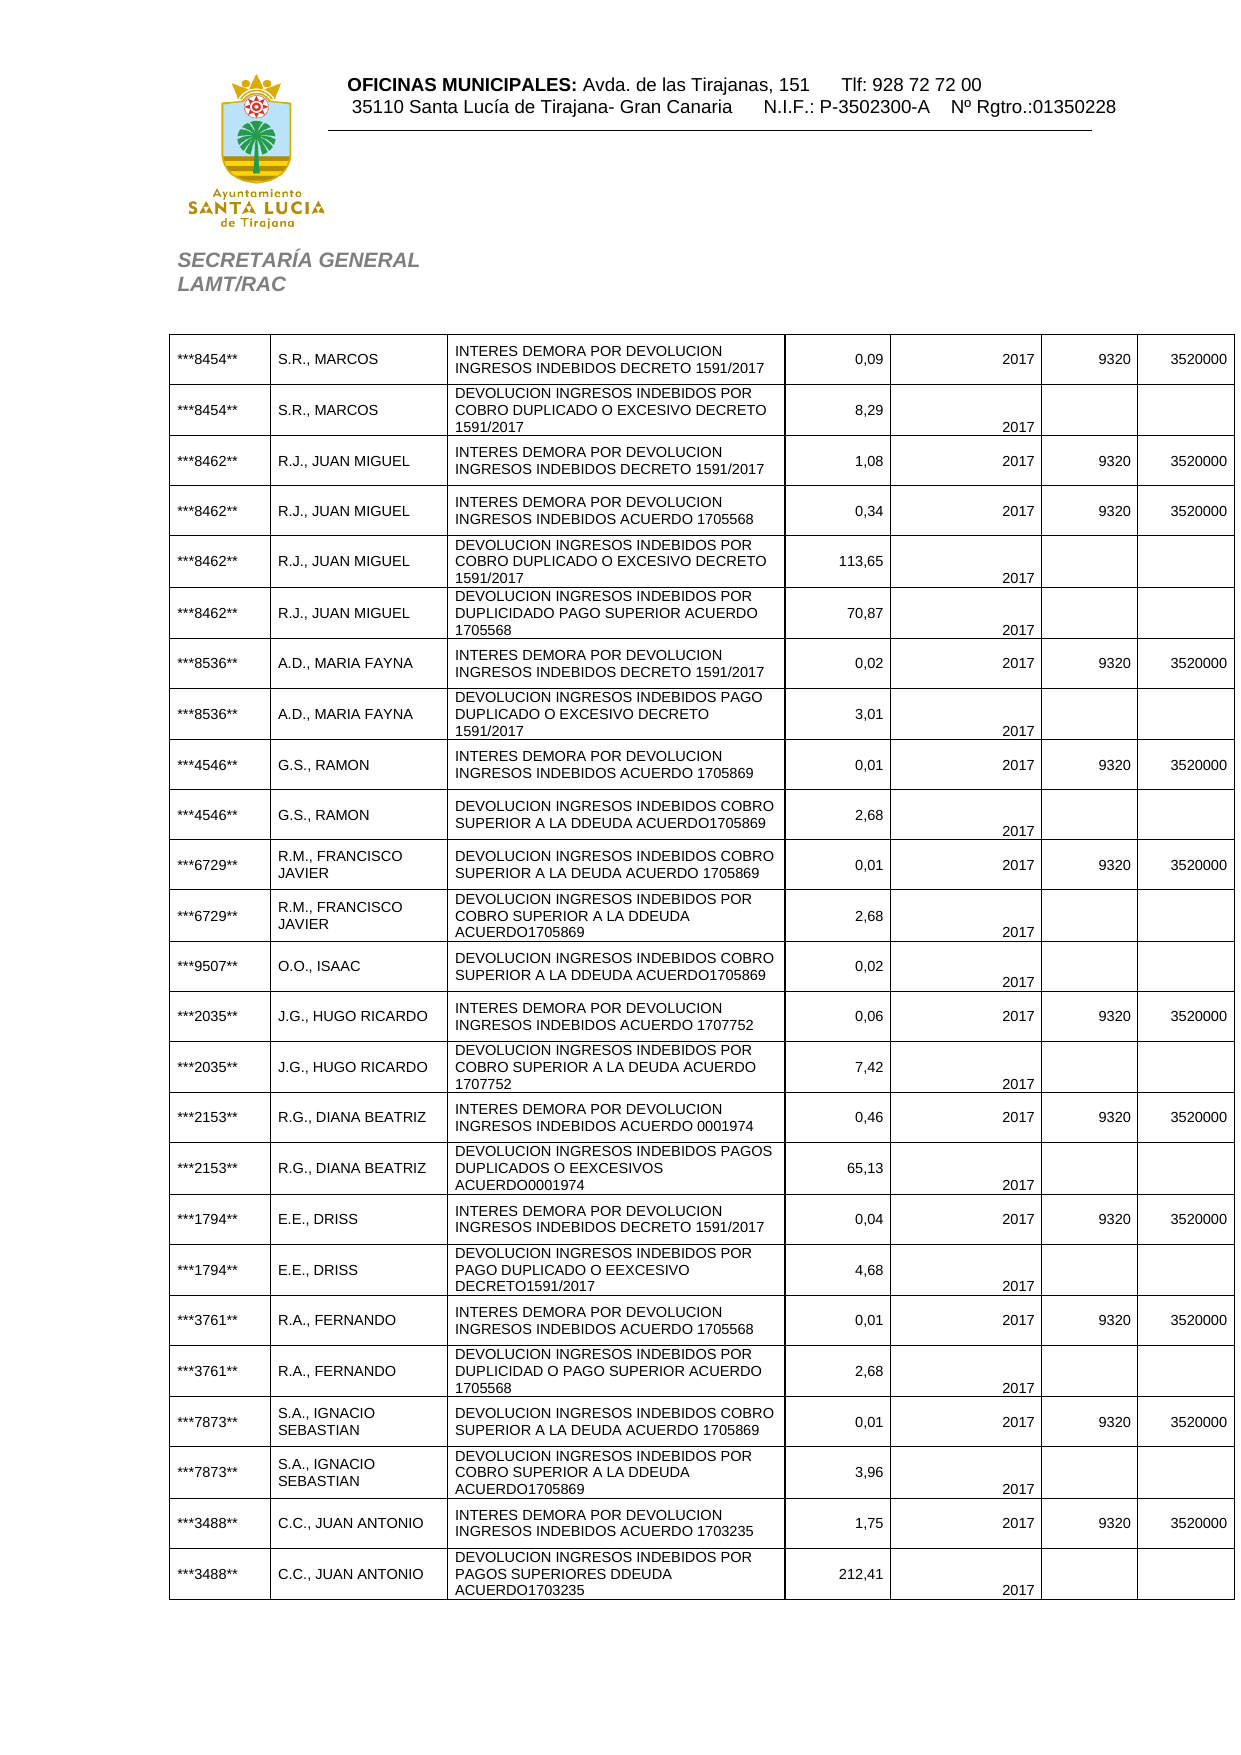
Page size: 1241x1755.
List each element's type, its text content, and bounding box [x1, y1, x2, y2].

table_cell 3520000 [1138, 1499, 1234, 1547]
table_cell [1138, 536, 1234, 587]
table_cell ***4546** [170, 790, 270, 839]
table_cell DEVOLUCION INGRESOS INDEBIDOS POR COBRO SUPERIOR A LA DDEUDA ACUERDO1705869 [448, 890, 784, 941]
table_cell 65,13 [786, 1143, 890, 1193]
table_cell ***2153** [170, 1143, 270, 1193]
table_cell DEVOLUCION INGRESOS INDEBIDOS COBRO SUPERIOR A LA DDEUDA ACUERDO1705869 [448, 790, 784, 839]
table_cell 0,04 [786, 1195, 890, 1243]
table_cell R.G., DIANA BEATRIZ [271, 1093, 447, 1142]
table_cell [1042, 588, 1137, 638]
table_cell 2017 [891, 689, 1041, 739]
table_cell ***6729** [170, 840, 270, 889]
table_cell 3520000 [1138, 436, 1234, 485]
table_cell ***2153** [170, 1093, 270, 1142]
table_cell ***3488** [170, 1499, 270, 1547]
table_cell 9320 [1042, 740, 1137, 789]
table_cell 2017 [891, 1195, 1041, 1243]
table_cell [1138, 1549, 1234, 1599]
table_cell 2017 [891, 1346, 1041, 1396]
table_cell ***2035** [170, 992, 270, 1041]
table_cell ***7873** [170, 1397, 270, 1446]
table_cell [1138, 1346, 1234, 1396]
table_cell 212,41 [786, 1549, 890, 1599]
table_cell E.E., DRISS [271, 1245, 447, 1295]
table_cell ***7873** [170, 1447, 270, 1497]
table_cell R.J., JUAN MIGUEL [271, 588, 447, 638]
table_cell DEVOLUCION INGRESOS INDEBIDOS COBRO SUPERIOR A LA DEUDA ACUERDO 1705869 [448, 840, 784, 889]
table_cell [1138, 942, 1234, 991]
table_cell 0,02 [786, 942, 890, 991]
table_cell [1138, 890, 1234, 941]
table_cell 9320 [1042, 1093, 1137, 1142]
table_cell 2017 [891, 335, 1041, 384]
table_cell J.G., HUGO RICARDO [271, 1042, 447, 1092]
table_cell E.E., DRISS [271, 1195, 447, 1243]
table_cell 0,09 [786, 335, 890, 384]
table_cell 0,01 [786, 1397, 890, 1446]
table_cell S.A., IGNACIO SEBASTIAN [271, 1447, 447, 1497]
table_cell INTERES DEMORA POR DEVOLUCION INGRESOS INDEBIDOS ACUERDO 1705568 [448, 1296, 784, 1345]
table_cell 2017 [891, 639, 1041, 688]
table_cell 2017 [891, 1143, 1041, 1193]
table_cell ***1794** [170, 1195, 270, 1243]
table_cell C.C., JUAN ANTONIO [271, 1499, 447, 1547]
table_cell 0,06 [786, 992, 890, 1041]
table_cell [1042, 689, 1137, 739]
table_cell 3520000 [1138, 1397, 1234, 1446]
table_cell [1042, 1447, 1137, 1497]
table_cell [1042, 1245, 1137, 1295]
table_cell S.R., MARCOS [271, 335, 447, 384]
table_cell 2017 [891, 1447, 1041, 1497]
table_cell 2017 [891, 385, 1041, 435]
table_cell 3520000 [1138, 486, 1234, 535]
table_cell INTERES DEMORA POR DEVOLUCION INGRESOS INDEBIDOS ACUERDO 1705568 [448, 486, 784, 535]
table_cell A.D., MARIA FAYNA [271, 689, 447, 739]
table_cell 2,68 [786, 1346, 890, 1396]
table_cell 2017 [891, 992, 1041, 1041]
table_cell [1042, 1143, 1137, 1193]
table_cell [1042, 1042, 1137, 1092]
table_cell ***8462** [170, 486, 270, 535]
table_cell 7,42 [786, 1042, 890, 1092]
table_cell 1,75 [786, 1499, 890, 1547]
table_cell 9320 [1042, 840, 1137, 889]
table_cell 2017 [891, 840, 1041, 889]
table_cell 0,01 [786, 1296, 890, 1345]
table_cell INTERES DEMORA POR DEVOLUCION INGRESOS INDEBIDOS DECRETO 1591/2017 [448, 335, 784, 384]
table_cell DEVOLUCION INGRESOS INDEBIDOS POR COBRO SUPERIOR A LA DDEUDA ACUERDO1705869 [448, 1447, 784, 1497]
table_cell DEVOLUCION INGRESOS INDEBIDOS POR PAGO DUPLICADO O EEXCESIVO DECRETO1591/2017 [448, 1245, 784, 1295]
table_cell ***8462** [170, 536, 270, 587]
table_cell 9320 [1042, 1195, 1137, 1243]
table_cell ***1794** [170, 1245, 270, 1295]
table_cell ***3488** [170, 1549, 270, 1599]
table_cell [1138, 588, 1234, 638]
table_cell S.A., IGNACIO SEBASTIAN [271, 1397, 447, 1446]
table_cell 3520000 [1138, 335, 1234, 384]
table_cell 9320 [1042, 436, 1137, 485]
table_cell DEVOLUCION INGRESOS INDEBIDOS POR COBRO DUPLICADO O EXCESIVO DECRETO 1591/2017 [448, 385, 784, 435]
table_cell DEVOLUCION INGRESOS INDEBIDOS PAGO DUPLICADO O EXCESIVO DECRETO 1591/2017 [448, 689, 784, 739]
table_cell ***8454** [170, 385, 270, 435]
table_cell 9320 [1042, 1397, 1137, 1446]
table_cell 9320 [1042, 992, 1137, 1041]
table_cell 2017 [891, 1296, 1041, 1345]
table_cell INTERES DEMORA POR DEVOLUCION INGRESOS INDEBIDOS ACUERDO 1707752 [448, 992, 784, 1041]
table_cell R.J., JUAN MIGUEL [271, 536, 447, 587]
table_cell ***9507** [170, 942, 270, 991]
table_cell 2017 [891, 1093, 1041, 1142]
table_cell ***3761** [170, 1296, 270, 1345]
table_cell 2017 [891, 740, 1041, 789]
table_cell DEVOLUCION INGRESOS INDEBIDOS POR DUPLICIDAD O PAGO SUPERIOR ACUERDO 1705568 [448, 1346, 784, 1396]
table_cell 2017 [891, 436, 1041, 485]
table_cell ***8536** [170, 639, 270, 688]
table_cell 3520000 [1138, 840, 1234, 889]
table_cell 2017 [891, 1549, 1041, 1599]
table_cell 2017 [891, 486, 1041, 535]
table_cell ***3761** [170, 1346, 270, 1396]
table_cell G.S., RAMON [271, 740, 447, 789]
table_cell S.R., MARCOS [271, 385, 447, 435]
table_cell DEVOLUCION INGRESOS INDEBIDOS POR COBRO SUPERIOR A LA DEUDA ACUERDO 1707752 [448, 1042, 784, 1092]
table_cell 3520000 [1138, 1296, 1234, 1345]
table_cell [1042, 942, 1137, 991]
table_cell [1138, 385, 1234, 435]
table_cell ***8536** [170, 689, 270, 739]
table_cell 2017 [891, 1499, 1041, 1547]
table_cell R.J., JUAN MIGUEL [271, 436, 447, 485]
table_cell ***8462** [170, 436, 270, 485]
table_cell 2017 [891, 942, 1041, 991]
table_cell 9320 [1042, 1499, 1137, 1547]
table_cell 3520000 [1138, 1093, 1234, 1142]
table_cell R.J., JUAN MIGUEL [271, 486, 447, 535]
table_cell [1042, 1549, 1137, 1599]
table_cell [1042, 1346, 1137, 1396]
table_cell DEVOLUCION INGRESOS INDEBIDOS POR PAGOS SUPERIORES DDEUDA ACUERDO1703235 [448, 1549, 784, 1599]
table_cell 2017 [891, 536, 1041, 587]
table_cell 3520000 [1138, 639, 1234, 688]
table_cell 1,08 [786, 436, 890, 485]
table_cell 70,87 [786, 588, 890, 638]
table_cell 9320 [1042, 335, 1137, 384]
table_cell 2,68 [786, 890, 890, 941]
table_cell 0,01 [786, 840, 890, 889]
table_cell ***8462** [170, 588, 270, 638]
table_cell [1138, 1447, 1234, 1497]
table_cell O.O., ISAAC [271, 942, 447, 991]
table_cell 9320 [1042, 1296, 1137, 1345]
table_cell [1042, 890, 1137, 941]
table_cell 2017 [891, 790, 1041, 839]
table_cell INTERES DEMORA POR DEVOLUCION INGRESOS INDEBIDOS ACUERDO 1705869 [448, 740, 784, 789]
table_cell ***4546** [170, 740, 270, 789]
table_cell 2,68 [786, 790, 890, 839]
table_cell [1138, 790, 1234, 839]
table_cell INTERES DEMORA POR DEVOLUCION INGRESOS INDEBIDOS ACUERDO 0001974 [448, 1093, 784, 1142]
table_cell A.D., MARIA FAYNA [271, 639, 447, 688]
table_cell 2017 [891, 1245, 1041, 1295]
table_cell 3520000 [1138, 1195, 1234, 1243]
table_cell 0,02 [786, 639, 890, 688]
table_cell 113,65 [786, 536, 890, 587]
table_cell [1042, 536, 1137, 587]
table_cell R.A., FERNANDO [271, 1346, 447, 1396]
table_cell 3,96 [786, 1447, 890, 1497]
table_cell 2017 [891, 1397, 1041, 1446]
table_cell DEVOLUCION INGRESOS INDEBIDOS COBRO SUPERIOR A LA DDEUDA ACUERDO1705869 [448, 942, 784, 991]
table_cell [1138, 1042, 1234, 1092]
table_cell [1042, 385, 1137, 435]
table_cell ***6729** [170, 890, 270, 941]
table_cell [1138, 689, 1234, 739]
table_cell 3520000 [1138, 992, 1234, 1041]
table_cell [1042, 790, 1137, 839]
table_cell 0,01 [786, 740, 890, 789]
table_cell ***8454** [170, 335, 270, 384]
table_cell 8,29 [786, 385, 890, 435]
table_cell R.M., FRANCISCO JAVIER [271, 890, 447, 941]
table_cell 2017 [891, 588, 1041, 638]
table_cell 0,46 [786, 1093, 890, 1142]
table_cell 3,01 [786, 689, 890, 739]
table_cell ***2035** [170, 1042, 270, 1092]
table_cell DEVOLUCION INGRESOS INDEBIDOS COBRO SUPERIOR A LA DEUDA ACUERDO 1705869 [448, 1397, 784, 1446]
table_cell J.G., HUGO RICARDO [271, 992, 447, 1041]
table_cell [1138, 1143, 1234, 1193]
table_cell DEVOLUCION INGRESOS INDEBIDOS POR COBRO DUPLICADO O EXCESIVO DECRETO 1591/2017 [448, 536, 784, 587]
table_cell 4,68 [786, 1245, 890, 1295]
table_cell G.S., RAMON [271, 790, 447, 839]
table_cell INTERES DEMORA POR DEVOLUCION INGRESOS INDEBIDOS DECRETO 1591/2017 [448, 436, 784, 485]
table_cell [1138, 1245, 1234, 1295]
table_cell INTERES DEMORA POR DEVOLUCION INGRESOS INDEBIDOS ACUERDO 1703235 [448, 1499, 784, 1547]
table_cell DEVOLUCION INGRESOS INDEBIDOS PAGOS DUPLICADOS O EEXCESIVOS ACUERDO0001974 [448, 1143, 784, 1193]
table_cell INTERES DEMORA POR DEVOLUCION INGRESOS INDEBIDOS DECRETO 1591/2017 [448, 639, 784, 688]
table_cell 0,34 [786, 486, 890, 535]
table_cell 9320 [1042, 639, 1137, 688]
table_cell 3520000 [1138, 740, 1234, 789]
table_cell INTERES DEMORA POR DEVOLUCION INGRESOS INDEBIDOS DECRETO 1591/2017 [448, 1195, 784, 1243]
table_cell C.C., JUAN ANTONIO [271, 1549, 447, 1599]
table_cell 2017 [891, 1042, 1041, 1092]
table_cell 2017 [891, 890, 1041, 941]
table_cell R.A., FERNANDO [271, 1296, 447, 1345]
table_cell 9320 [1042, 486, 1137, 535]
table_cell R.G., DIANA BEATRIZ [271, 1143, 447, 1193]
table_cell DEVOLUCION INGRESOS INDEBIDOS POR DUPLICIDADO PAGO SUPERIOR ACUERDO 1705568 [448, 588, 784, 638]
table_cell R.M., FRANCISCO JAVIER [271, 840, 447, 889]
